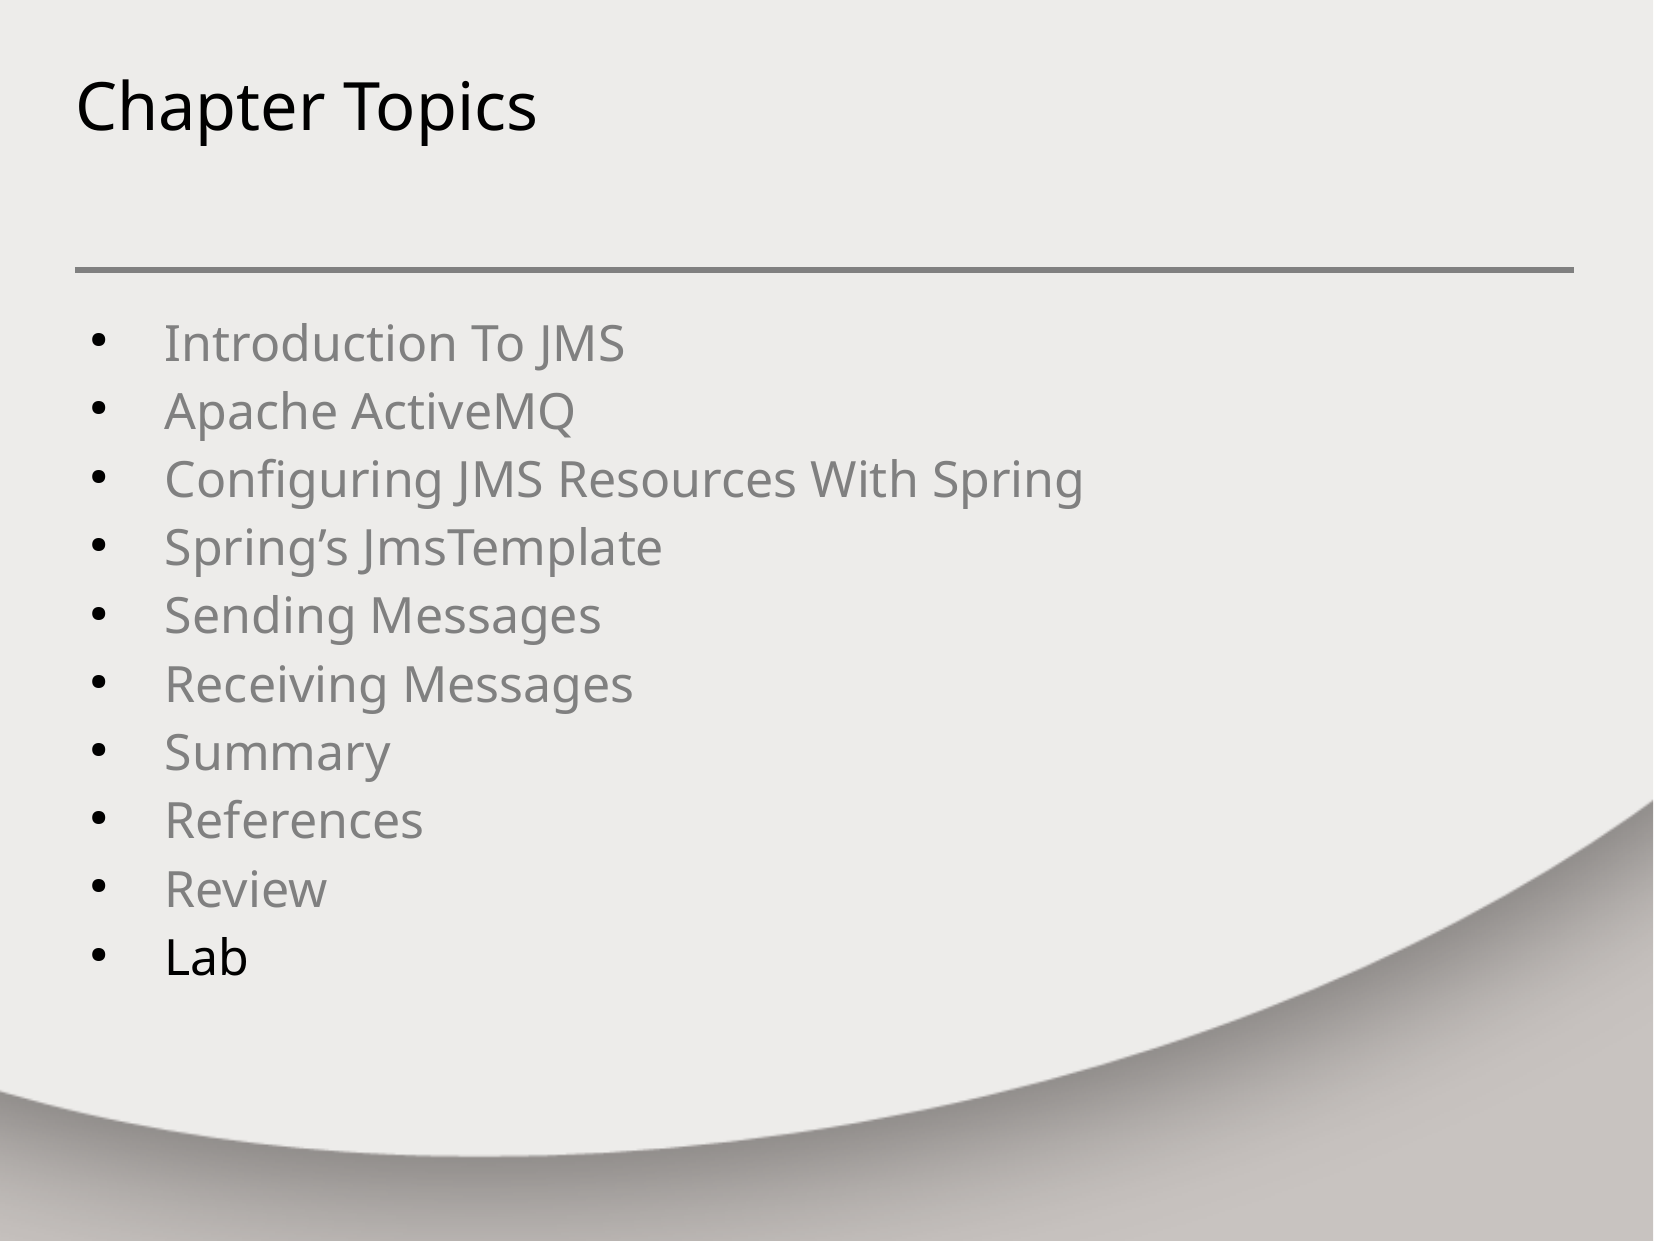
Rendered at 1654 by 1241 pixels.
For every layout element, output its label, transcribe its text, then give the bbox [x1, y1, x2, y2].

picture [0, 0, 1654, 1241]
text_box Introduction To JMS Apache ActiveMQ Configuring JMS Resources With Spring Spring’s JmsTemplate Sending Messages Receiving Messages Summary References Review Lab [74, 300, 1575, 1163]
title Chapter Topics [74, 75, 1575, 226]
